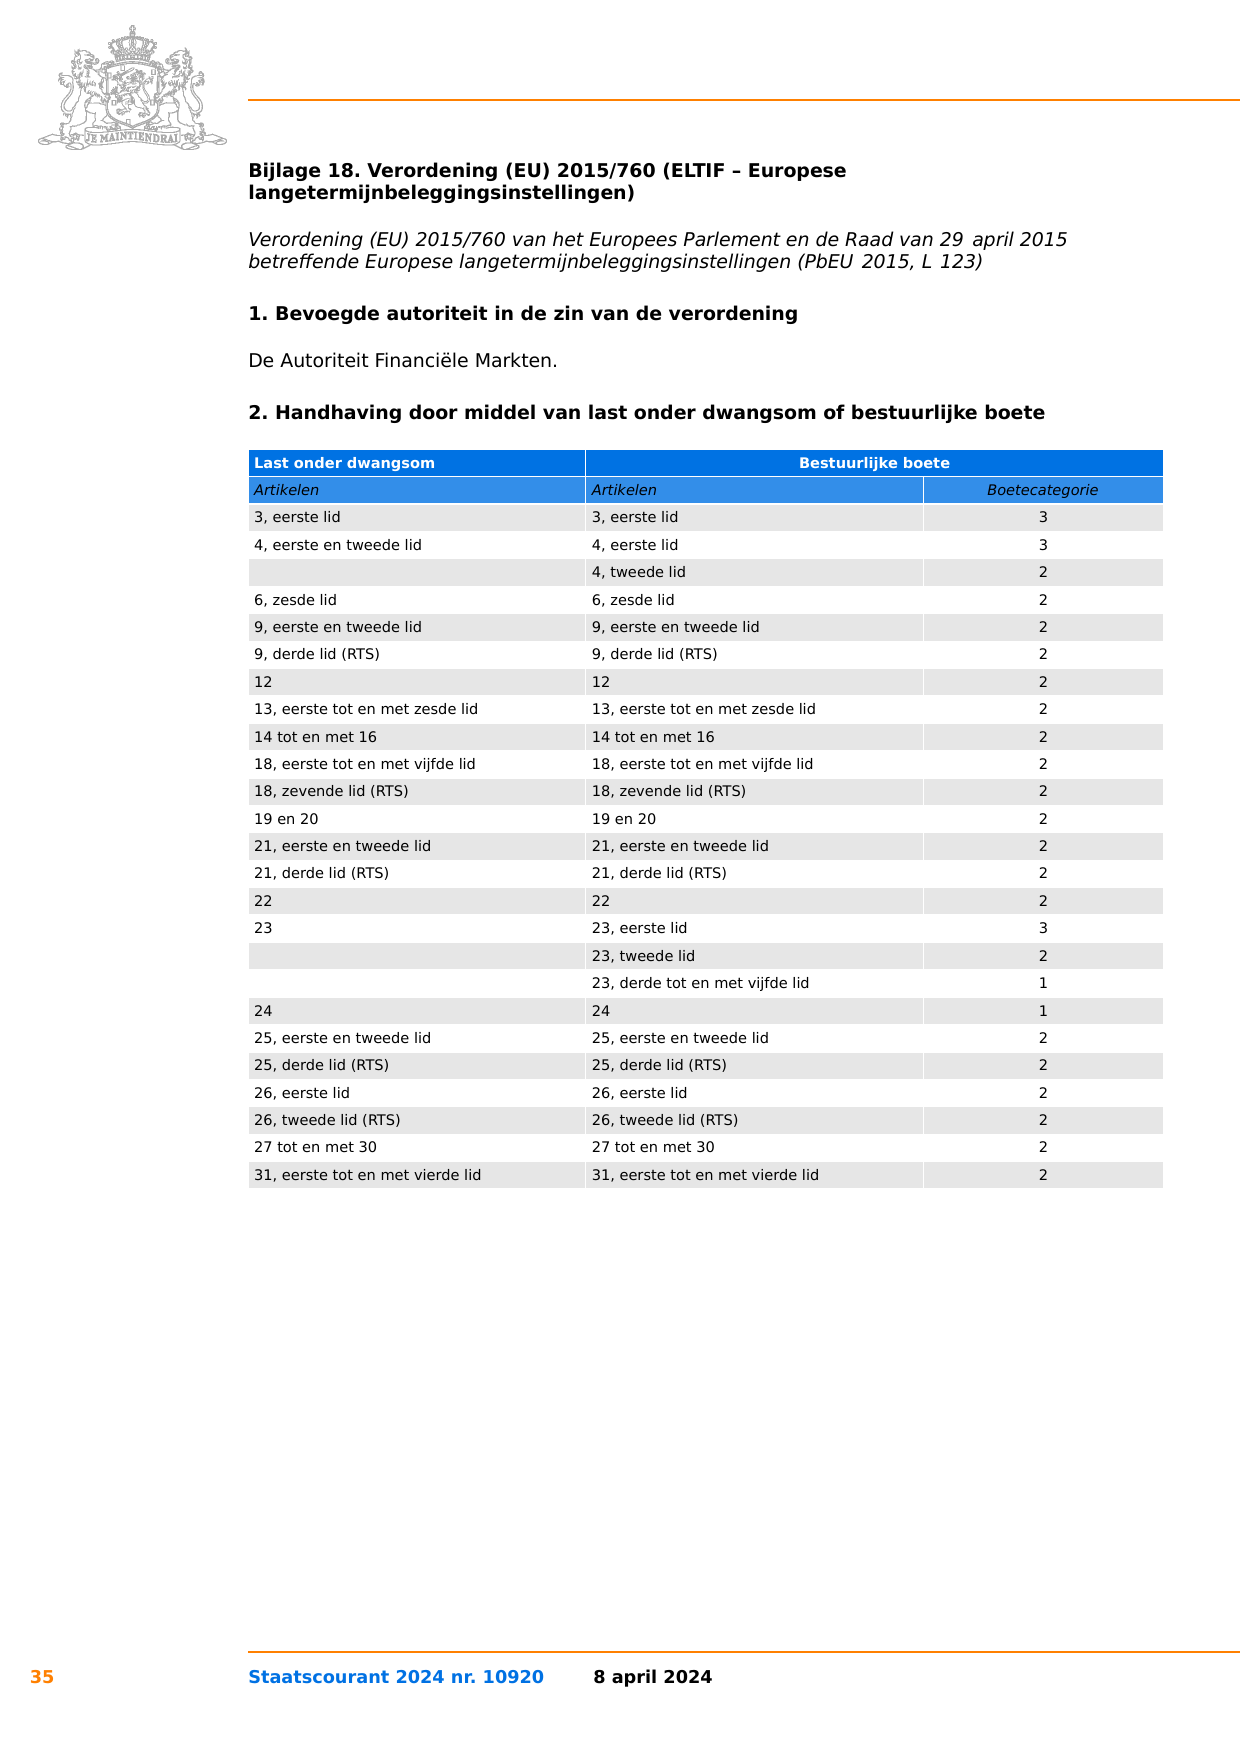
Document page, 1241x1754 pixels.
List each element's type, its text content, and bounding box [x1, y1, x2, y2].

table_cell 24 [586, 998, 923, 1024]
table_cell 25, derde lid (RTS) [586, 1053, 923, 1079]
table_cell 21, eerste en tweede lid [586, 833, 923, 860]
table_cell 2 [924, 943, 1163, 969]
table_cell 21, eerste en tweede lid [249, 833, 585, 860]
table_cell 23 [249, 916, 585, 942]
table_cell 18, eerste tot en met vijfde lid [586, 751, 923, 777]
table_cell 18, zevende lid (RTS) [586, 779, 923, 805]
table_cell 3 [924, 916, 1163, 942]
picture [38, 25, 227, 150]
text Verordening (EU) 2015/760 van het Europees Parlement en de Raad van 29 april 2015 betreffende Europese langetermijnbeleggingsinstellingen (PbEU 2015, L 123) [248, 229, 1163, 273]
table_cell 9, eerste en tweede lid [586, 614, 923, 641]
table_cell 6, zesde lid [586, 587, 923, 613]
table_header Last onder dwangsom [249, 450, 585, 476]
table_cell 2 [924, 888, 1163, 914]
table_cell 26, eerste lid [586, 1080, 923, 1106]
table_cell 2 [924, 559, 1163, 586]
subtitle Bijlage 18. Verordening (EU) 2015/760 (ELTIF – Europese langetermijnbeleggingsinstellingen) [248, 160, 1163, 204]
table_cell 21, derde lid (RTS) [586, 861, 923, 887]
table_cell 23, tweede lid [586, 943, 923, 969]
table_cell 4, eerste en tweede lid [249, 532, 585, 558]
table_cell 19 en 20 [249, 806, 585, 832]
table_cell 22 [586, 888, 923, 914]
table_cell 18, zevende lid (RTS) [249, 779, 585, 805]
table_cell 23, derde tot en met vijfde lid [586, 970, 923, 997]
table_cell 3 [924, 532, 1163, 558]
table_cell 27 tot en met 30 [586, 1135, 923, 1161]
table_cell 25, eerste en tweede lid [586, 1025, 923, 1051]
table_cell 2 [924, 696, 1163, 723]
subtitle 2. Handhaving door middel van last onder dwangsom of bestuurlijke boete [248, 402, 1163, 424]
table_cell 21, derde lid (RTS) [249, 861, 585, 887]
table_cell 13, eerste tot en met zesde lid [249, 696, 585, 723]
table_cell 19 en 20 [586, 806, 923, 832]
table_cell 14 tot en met 16 [586, 724, 923, 750]
table_cell 2 [924, 751, 1163, 777]
table_cell 2 [924, 669, 1163, 695]
table_cell 12 [586, 669, 923, 695]
table_cell 2 [924, 642, 1163, 668]
table_cell 2 [924, 1135, 1163, 1161]
table_cell 2 [924, 806, 1163, 832]
table_cell 1 [924, 970, 1163, 997]
table_cell 25, eerste en tweede lid [249, 1025, 585, 1051]
subtitle 1. Bevoegde autoriteit in de zin van de verordening [248, 303, 1163, 325]
table_cell 2 [924, 724, 1163, 750]
table_cell 18, eerste tot en met vijfde lid [249, 751, 585, 777]
table_cell [249, 970, 585, 997]
text De Autoriteit Financiële Markten. [248, 350, 1163, 372]
table_cell 24 [249, 998, 585, 1024]
table_cell 2 [924, 861, 1163, 887]
table_cell 3, eerste lid [586, 505, 923, 531]
table_cell 13, eerste tot en met zesde lid [586, 696, 923, 723]
table_cell 2 [924, 1080, 1163, 1106]
table_cell 27 tot en met 30 [249, 1135, 585, 1161]
table_cell 3 [924, 505, 1163, 531]
table_cell 1 [924, 998, 1163, 1024]
table_cell 31, eerste tot en met vierde lid [586, 1162, 923, 1188]
table_cell 6, zesde lid [249, 587, 585, 613]
table_cell 2 [924, 614, 1163, 641]
table_cell 4, eerste lid [586, 532, 923, 558]
table_cell 26, tweede lid (RTS) [249, 1107, 585, 1134]
table_cell 9, derde lid (RTS) [249, 642, 585, 668]
table_cell 9, eerste en tweede lid [249, 614, 585, 641]
table_cell [249, 559, 585, 586]
table_cell Artikelen [249, 477, 585, 503]
table_cell 2 [924, 1162, 1163, 1188]
table_cell 26, eerste lid [249, 1080, 585, 1106]
table_cell 4, tweede lid [586, 559, 923, 586]
table_cell Boetecategorie [924, 477, 1163, 503]
table_cell 2 [924, 1107, 1163, 1134]
table_cell 12 [249, 669, 585, 695]
table_cell 25, derde lid (RTS) [249, 1053, 585, 1079]
table_cell 2 [924, 833, 1163, 860]
table_cell 9, derde lid (RTS) [586, 642, 923, 668]
table_cell 31, eerste tot en met vierde lid [249, 1162, 585, 1188]
table_cell 14 tot en met 16 [249, 724, 585, 750]
table_cell [249, 943, 585, 969]
table_cell 2 [924, 1053, 1163, 1079]
table_cell 2 [924, 587, 1163, 613]
table_cell 23, eerste lid [586, 916, 923, 942]
table_cell 2 [924, 779, 1163, 805]
table_header Bestuurlijke boete [586, 450, 1163, 476]
table_cell 3, eerste lid [249, 505, 585, 531]
table_cell Artikelen [586, 477, 923, 503]
table_cell 22 [249, 888, 585, 914]
table_cell 2 [924, 1025, 1163, 1051]
table_cell 26, tweede lid (RTS) [586, 1107, 923, 1134]
